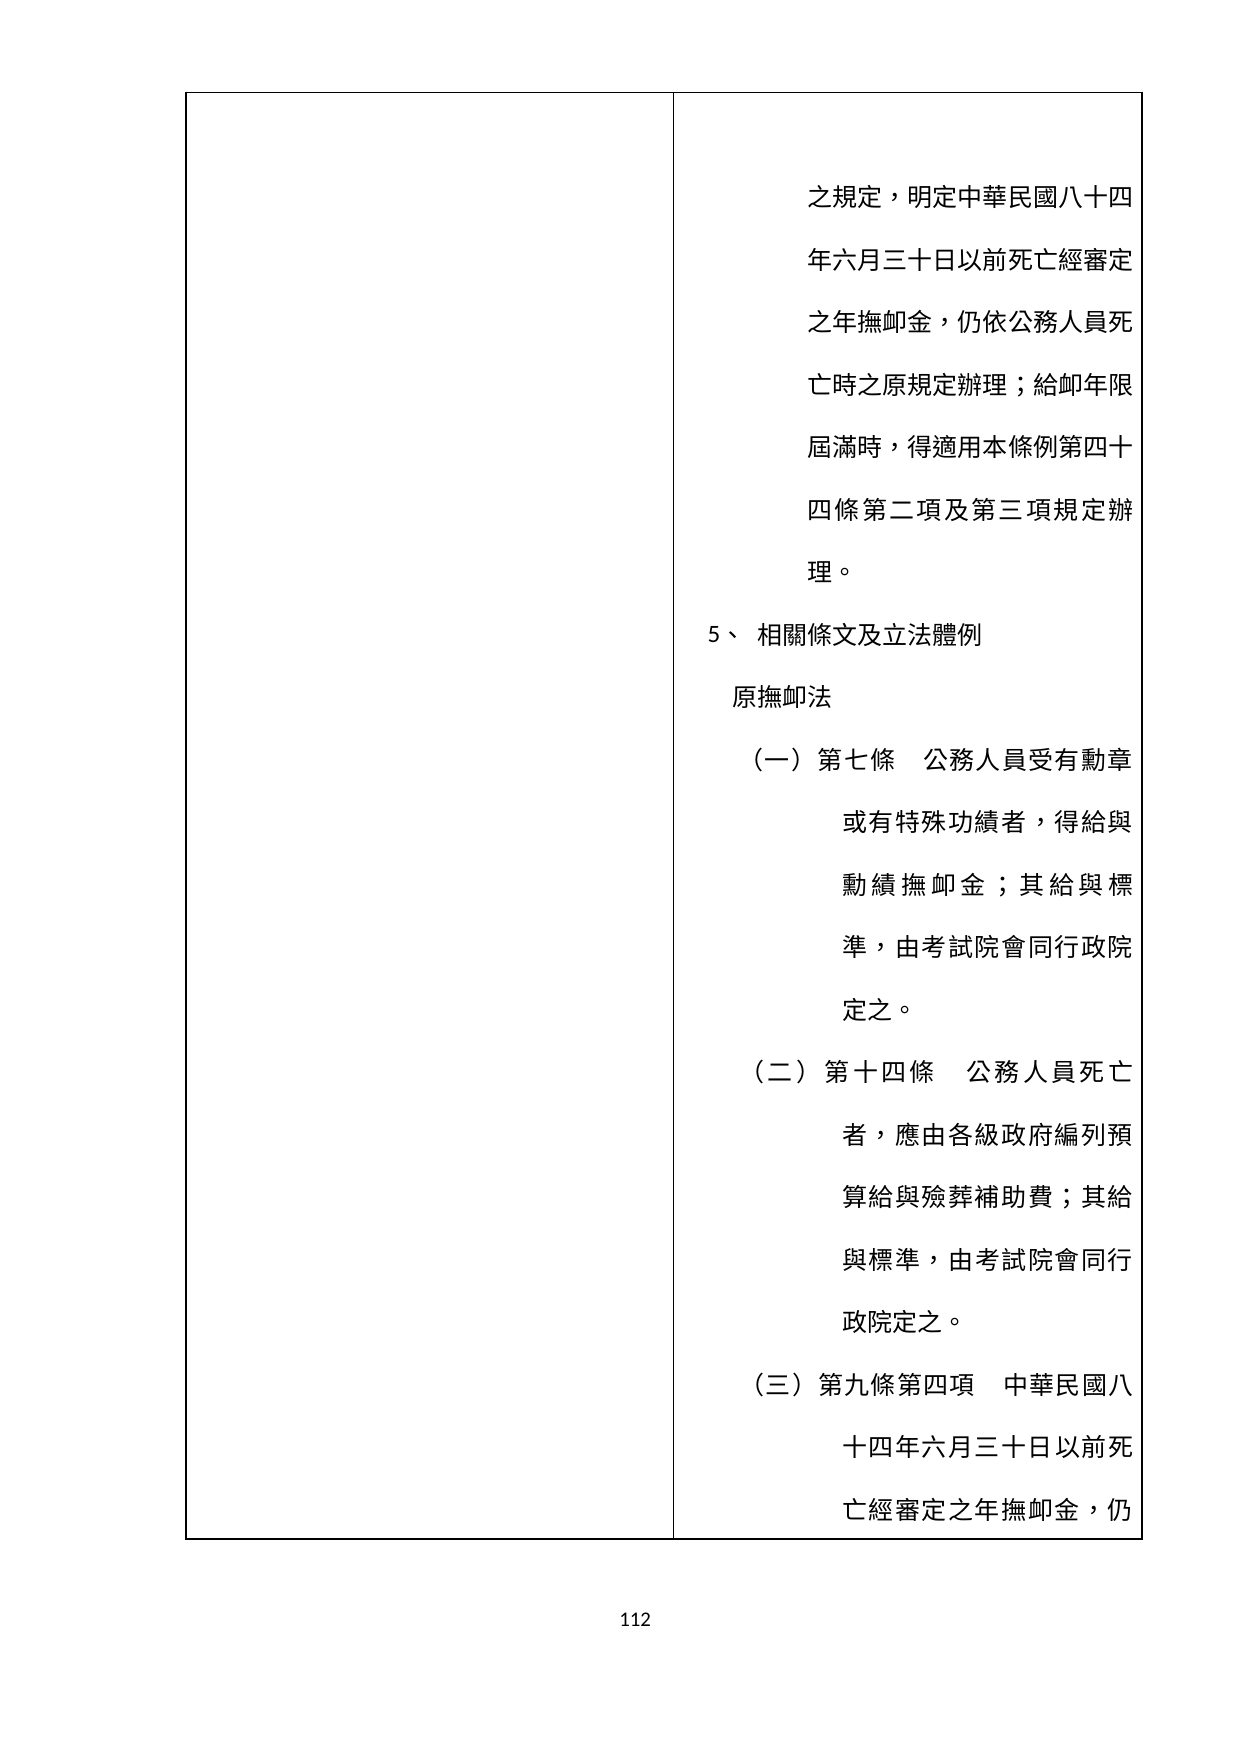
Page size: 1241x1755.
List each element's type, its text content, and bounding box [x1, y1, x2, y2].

table_cell 之規定，明定中華民國八十四年六月三十日以前死亡經審定之年撫卹金，仍依公務人員死亡時之原規定辦理；給卹年限屆滿時，得適用本條例第四十四條第二項及第三項規定辦理。 相關條文及立法體例 原撫卹法 （一）第七條 公務人員受有勳章或有特殊功績者，得給與勳績撫卹金；其給與標準，由考試院會同行政院定之。 （二）第十四條 公務人員死亡者，應由各級政府編列預算給與殮葬補助費；其給與標準，由考試院會同行政院定之。 （三）第九條第四項 中華民國八十四年六月三十日以前死亡經審定之年撫卹金，仍 [674, 93, 1141, 1538]
table_cell [187, 93, 673, 1538]
